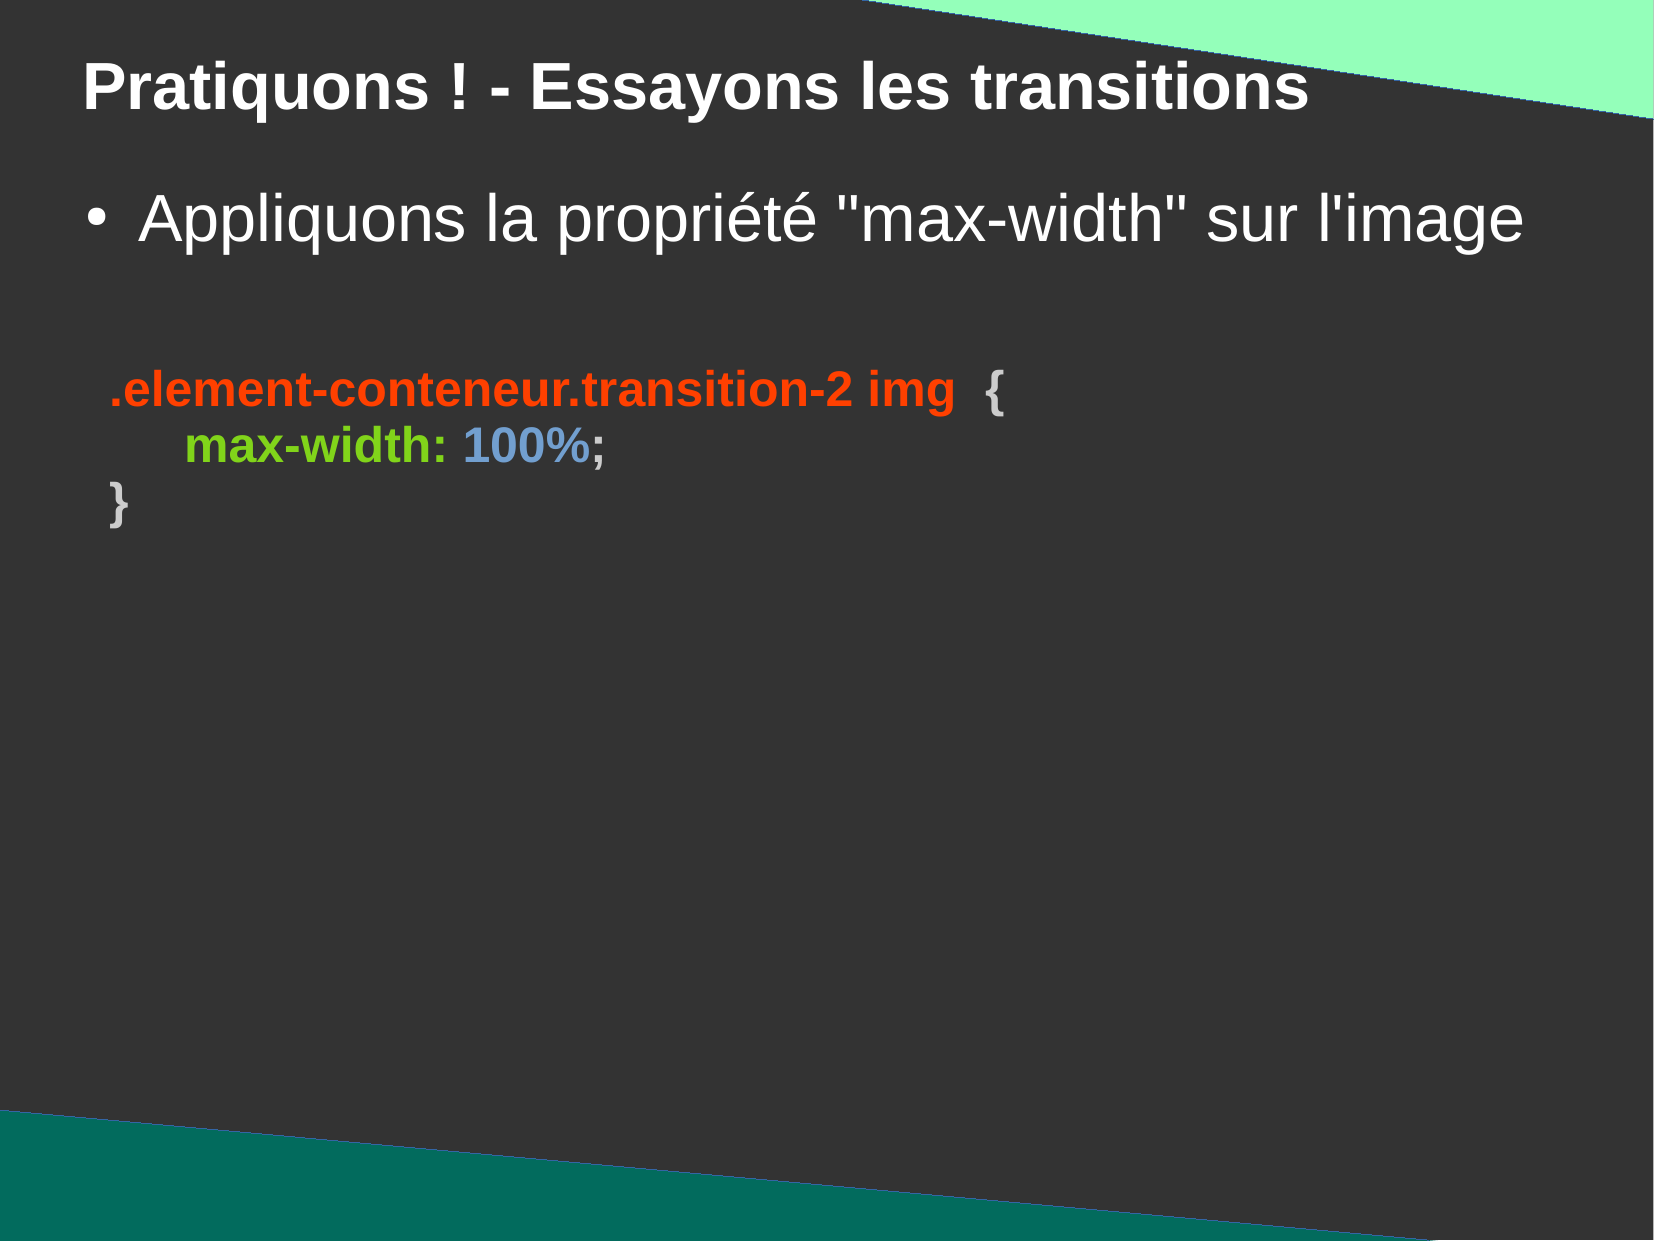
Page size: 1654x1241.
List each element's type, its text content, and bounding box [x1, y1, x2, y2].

text_box .element-conteneur.transition-2 img { max-width: 100%; } [94, 354, 1489, 768]
list Appliquons la propriété "max-width" sur l'image [67, 180, 1607, 461]
text_box [862, 0, 1654, 120]
title Pratiquons ! - Essayons les transitions [82, 49, 1630, 199]
